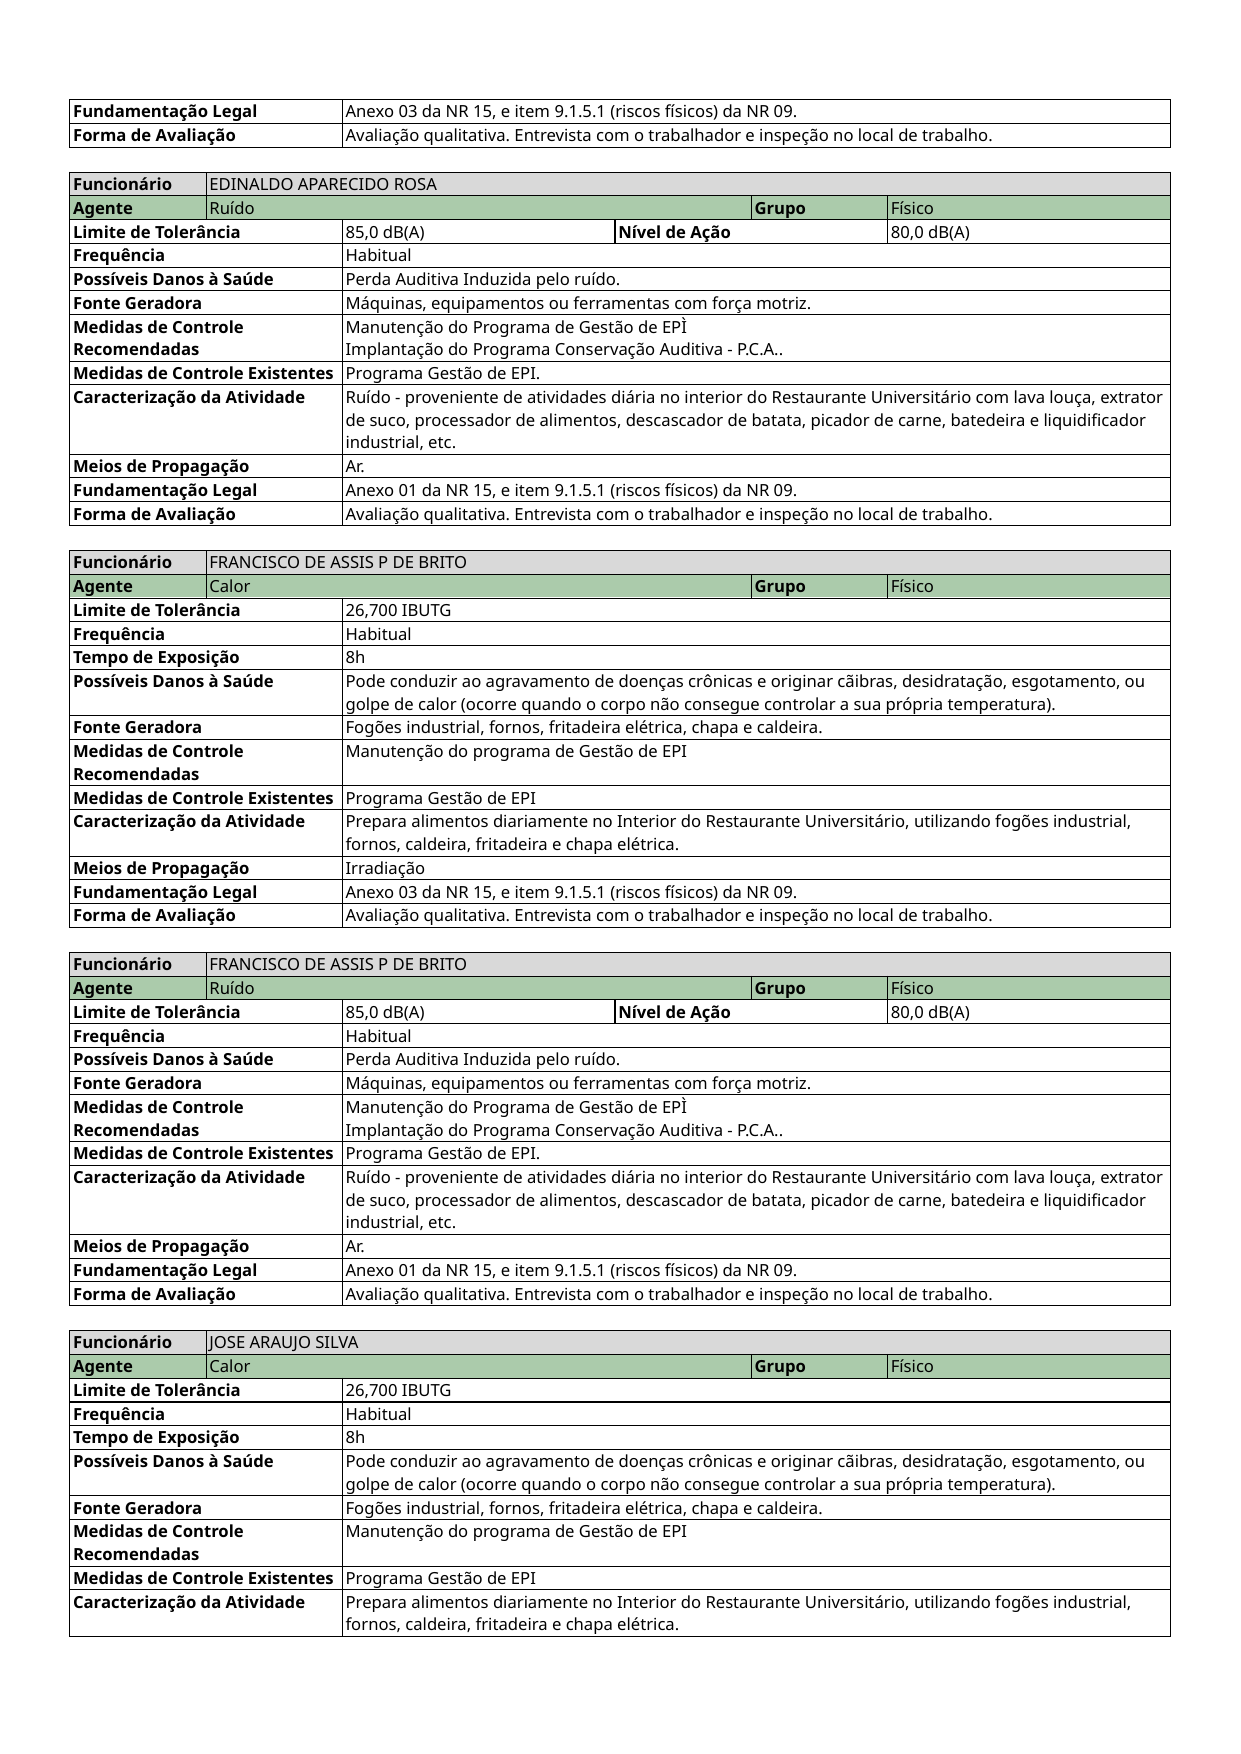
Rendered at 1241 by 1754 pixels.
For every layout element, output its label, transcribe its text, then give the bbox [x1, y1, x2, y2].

table_cell Nível de Ação [616, 1000, 887, 1023]
table_cell Anexo 03 da NR 15, e item 9.1.5.1 (riscos físicos) da NR 09. [343, 880, 1170, 903]
table_cell Medidas de Controle Recomendadas [70, 315, 342, 361]
table_cell 80,0 dB(A) [888, 1000, 1170, 1023]
table_cell Manutenção do Programa de Gestão de EPÌ Implantação do Programa Conservação Auditiva - P.C.A.. [343, 1095, 1170, 1141]
table_cell Perda Auditiva Induzida pelo ruído. [343, 268, 1170, 290]
table_cell 26,700 IBUTG [343, 599, 1170, 621]
table_cell Habitual [343, 622, 1170, 645]
table_cell Avaliação qualitativa. Entrevista com o trabalhador e inspeção no local de trabalho. [343, 502, 1170, 525]
table_cell Manutenção do programa de Gestão de EPI [343, 740, 1170, 785]
table_cell Limite de Tolerância [70, 220, 342, 243]
table_cell Ruído - proveniente de atividades diária no interior do Restaurante Universitário com lava louça, extrator de suco, processador de alimentos, descascador de batata, picador de carne, batedeira e liquidificador industrial, etc. [343, 385, 1170, 453]
table_cell Medidas de Controle Recomendadas [70, 1520, 342, 1566]
table_header EDINALDO APARECIDO ROSA [207, 173, 1170, 195]
table_header Funcionário [70, 953, 206, 976]
table_cell Medidas de Controle Existentes [70, 1567, 342, 1589]
table_header Funcionário [70, 551, 206, 574]
table_cell Meios de Propagação [70, 455, 342, 477]
table_header JOSE ARAUJO SILVA [207, 1331, 1170, 1354]
table_cell Meios de Propagação [70, 857, 342, 879]
table_cell Máquinas, equipamentos ou ferramentas com força motriz. [343, 1072, 1170, 1094]
table_cell Tempo de Exposição [70, 646, 342, 669]
table_cell Agente [70, 1355, 206, 1378]
table_header Funcionário [70, 1331, 206, 1354]
table_header FRANCISCO DE ASSIS P DE BRITO [207, 551, 1170, 574]
table_cell Frequência [70, 244, 342, 267]
table_cell 8h [343, 646, 1170, 669]
table_cell Fogões industrial, fornos, fritadeira elétrica, chapa e caldeira. [343, 716, 1170, 739]
table_cell Pode conduzir ao agravamento de doenças crônicas e originar cãibras, desidratação, esgotamento, ou golpe de calor (ocorre quando o corpo não consegue controlar a sua própria temperatura). [343, 670, 1170, 715]
table_cell Medidas de Controle Recomendadas [70, 740, 342, 785]
table_cell 80,0 dB(A) [888, 220, 1170, 243]
table_cell 85,0 dB(A) [343, 1000, 614, 1023]
table_cell Caracterização da Atividade [70, 810, 342, 856]
table_cell Máquinas, equipamentos ou ferramentas com força motriz. [343, 291, 1170, 314]
table_cell Programa Gestão de EPI. [343, 1142, 1170, 1164]
table_cell Forma de Avaliação [70, 1282, 342, 1305]
table_cell Meios de Propagação [70, 1235, 342, 1257]
table_cell Programa Gestão de EPI. [343, 362, 1170, 384]
table_cell Irradiação [343, 857, 1170, 879]
table_cell Medidas de Controle Existentes [70, 786, 342, 809]
table_cell Fogões industrial, fornos, fritadeira elétrica, chapa e caldeira. [343, 1496, 1170, 1519]
table_cell Medidas de Controle Existentes [70, 362, 342, 384]
table_cell Agente [70, 196, 206, 219]
table_cell Ruído [207, 977, 751, 999]
table_cell Programa Gestão de EPI [343, 1567, 1170, 1589]
table_cell Fonte Geradora [70, 716, 342, 739]
table_cell Fundamentação Legal [70, 1259, 342, 1281]
table_cell 8h [343, 1426, 1170, 1449]
table_cell Habitual [343, 1403, 1170, 1425]
table_cell Possíveis Danos à Saúde [70, 670, 342, 715]
table_cell Fonte Geradora [70, 1072, 342, 1094]
table_cell Físico [888, 196, 1170, 219]
table_cell Forma de Avaliação [70, 502, 342, 525]
table_cell Manutenção do Programa de Gestão de EPÌ Implantação do Programa Conservação Auditiva - P.C.A.. [343, 315, 1170, 361]
table_cell Nível de Ação [616, 220, 887, 243]
table_cell Forma de Avaliação [70, 904, 342, 927]
table_cell Prepara alimentos diariamente no Interior do Restaurante Universitário, utilizando fogões industrial, fornos, caldeira, fritadeira e chapa elétrica. [343, 1590, 1170, 1636]
table_cell Anexo 01 da NR 15, e item 9.1.5.1 (riscos físicos) da NR 09. [343, 478, 1170, 501]
table_cell 85,0 dB(A) [343, 220, 614, 243]
table_cell Frequência [70, 1024, 342, 1047]
table_cell Tempo de Exposição [70, 1426, 342, 1449]
table_cell Caracterização da Atividade [70, 385, 342, 453]
table_header FRANCISCO DE ASSIS P DE BRITO [207, 953, 1170, 976]
table_cell Calor [207, 575, 751, 597]
table_cell Frequência [70, 622, 342, 645]
table_cell Limite de Tolerância [70, 1000, 342, 1023]
table_cell Grupo [752, 977, 887, 999]
table_cell Possíveis Danos à Saúde [70, 1450, 342, 1495]
table_cell Caracterização da Atividade [70, 1166, 342, 1234]
table_cell Pode conduzir ao agravamento de doenças crônicas e originar cãibras, desidratação, esgotamento, ou golpe de calor (ocorre quando o corpo não consegue controlar a sua própria temperatura). [343, 1450, 1170, 1495]
table_header Funcionário [70, 173, 206, 195]
table_cell Físico [888, 575, 1170, 597]
table_cell Anexo 03 da NR 15, e item 9.1.5.1 (riscos físicos) da NR 09. [343, 100, 1170, 123]
table_cell Programa Gestão de EPI [343, 786, 1170, 809]
table_cell Físico [888, 1355, 1170, 1378]
table_cell Físico [888, 977, 1170, 999]
table_cell Limite de Tolerância [70, 1379, 342, 1401]
table_cell Fundamentação Legal [70, 880, 342, 903]
table_cell Perda Auditiva Induzida pelo ruído. [343, 1048, 1170, 1071]
table_cell Habitual [343, 244, 1170, 267]
table_cell Limite de Tolerância [70, 599, 342, 621]
table_cell Fundamentação Legal [70, 100, 342, 123]
table_cell Ar. [343, 1235, 1170, 1257]
table_cell Fonte Geradora [70, 1496, 342, 1519]
table_cell Caracterização da Atividade [70, 1590, 342, 1636]
table_cell Possíveis Danos à Saúde [70, 1048, 342, 1071]
table_cell Avaliação qualitativa. Entrevista com o trabalhador e inspeção no local de trabalho. [343, 904, 1170, 927]
table_cell Medidas de Controle Existentes [70, 1142, 342, 1164]
table_cell Prepara alimentos diariamente no Interior do Restaurante Universitário, utilizando fogões industrial, fornos, caldeira, fritadeira e chapa elétrica. [343, 810, 1170, 856]
table_cell Avaliação qualitativa. Entrevista com o trabalhador e inspeção no local de trabalho. [343, 124, 1170, 147]
table_cell Calor [207, 1355, 751, 1378]
table_cell Forma de Avaliação [70, 124, 342, 147]
table_cell Ruído [207, 196, 751, 219]
table_cell Grupo [752, 575, 887, 597]
table_cell Anexo 01 da NR 15, e item 9.1.5.1 (riscos físicos) da NR 09. [343, 1259, 1170, 1281]
table_cell Possíveis Danos à Saúde [70, 268, 342, 290]
table_cell Manutenção do programa de Gestão de EPI [343, 1520, 1170, 1566]
table_cell Fonte Geradora [70, 291, 342, 314]
table_cell 26,700 IBUTG [343, 1379, 1170, 1401]
table_cell Frequência [70, 1403, 342, 1425]
table_cell Medidas de Controle Recomendadas [70, 1095, 342, 1141]
table_cell Ruído - proveniente de atividades diária no interior do Restaurante Universitário com lava louça, extrator de suco, processador de alimentos, descascador de batata, picador de carne, batedeira e liquidificador industrial, etc. [343, 1166, 1170, 1234]
table_cell Grupo [752, 196, 887, 219]
table_cell Grupo [752, 1355, 887, 1378]
table_cell Avaliação qualitativa. Entrevista com o trabalhador e inspeção no local de trabalho. [343, 1282, 1170, 1305]
table_cell Habitual [343, 1024, 1170, 1047]
table_cell Fundamentação Legal [70, 478, 342, 501]
table_cell Ar. [343, 455, 1170, 477]
table_cell Agente [70, 977, 206, 999]
table_cell Agente [70, 575, 206, 597]
